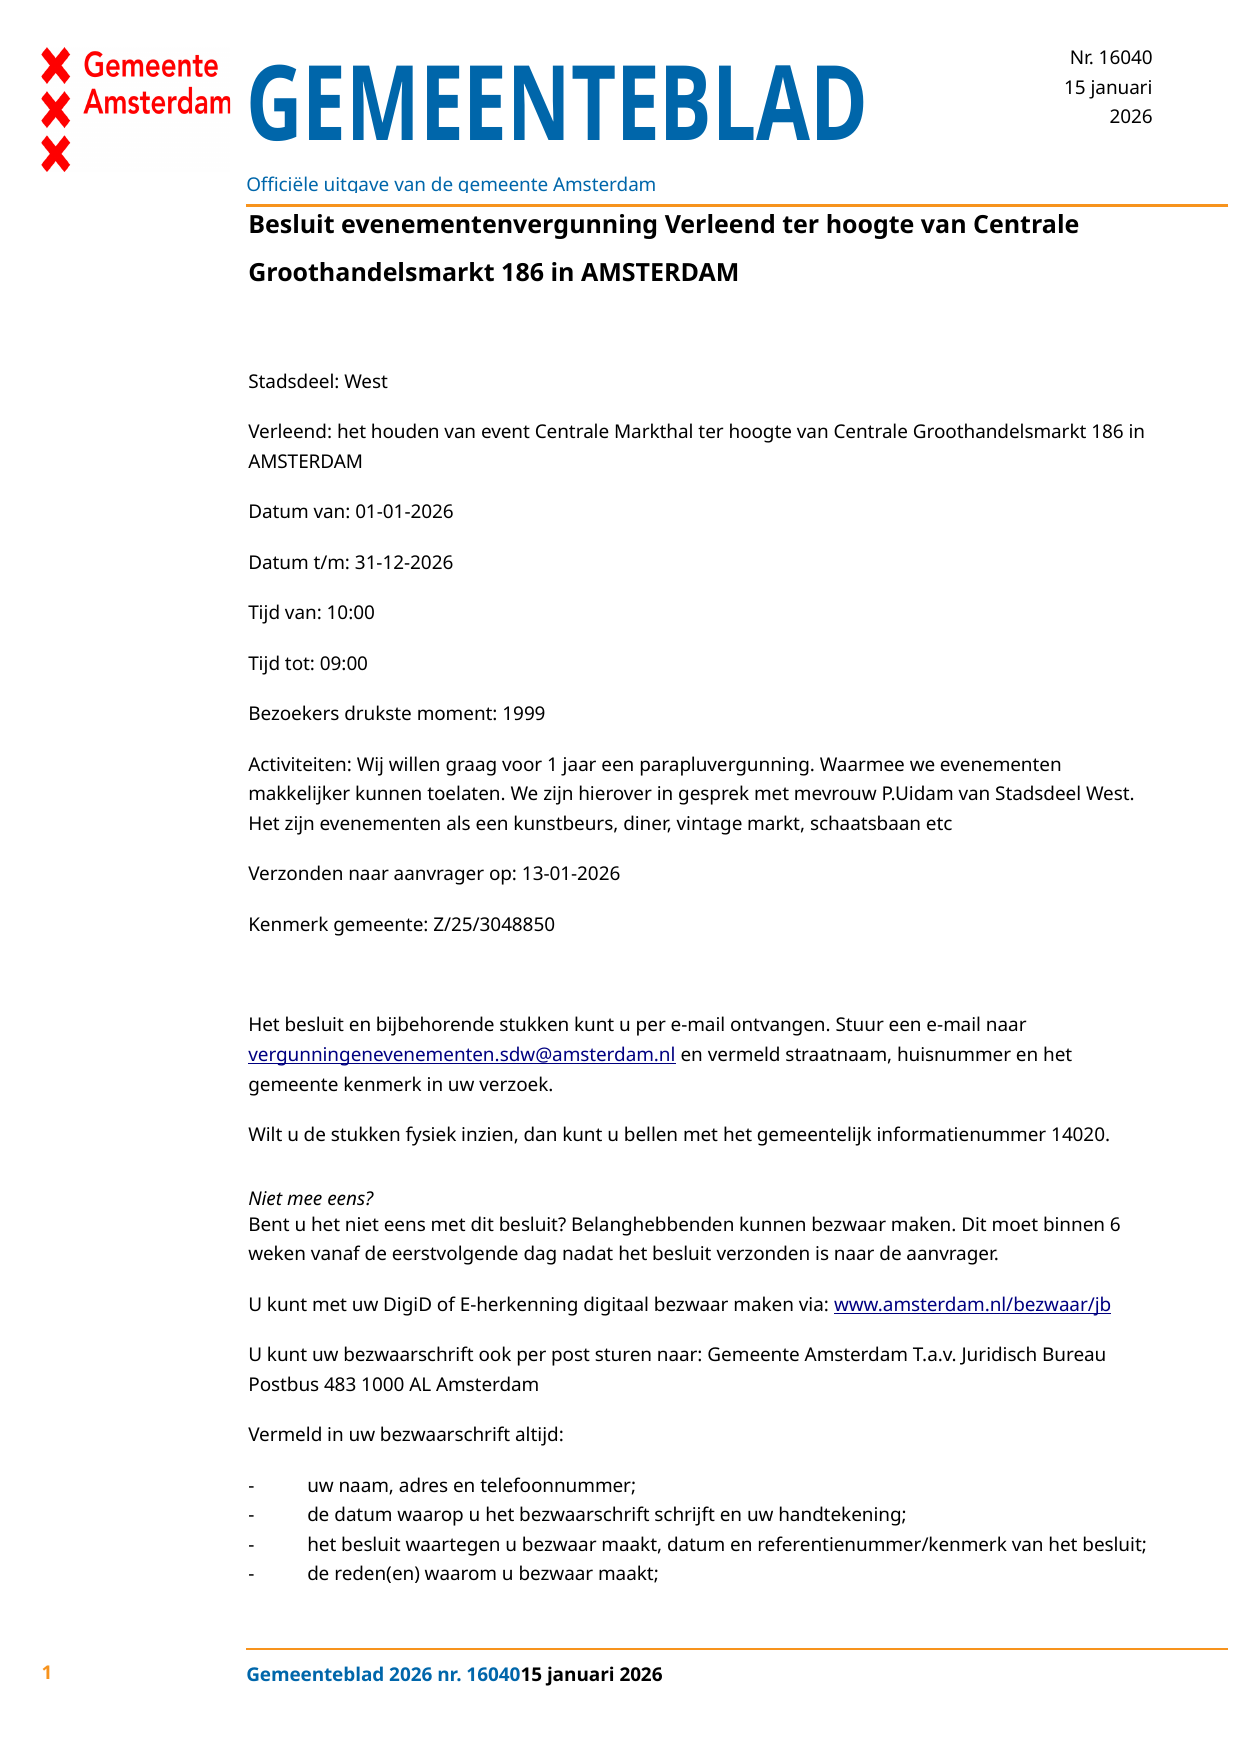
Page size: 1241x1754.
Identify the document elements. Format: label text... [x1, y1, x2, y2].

list uw naam, adres en telefoonnummer; [248, 1472, 1152, 1497]
text Tijd van: 10:00 [248, 599, 1152, 625]
text Niet mee eens? [248, 1185, 1152, 1211]
text Datum t/m: 31-12-2026 [248, 549, 1152, 575]
text Activiteiten: Wij willen graag voor 1 jaar een parapluvergunning. Waarmee we evenementen makkelijker kunnen toelaten. We zijn hierover in gesprek met mevrouw P.Uidam van Stadsdeel West. Het zijn evenementen als een kunstbeurs, diner, vintage markt, schaatsbaan etc [248, 751, 1152, 836]
picture [41, 47, 231, 172]
text Vermeld in uw bezwaarschrift altijd: [248, 1421, 1152, 1447]
text Verzonden naar aanvrager op: 13-01-2026 [248, 860, 1152, 886]
text Stadsdeel: West [248, 368, 1152, 394]
text Besluit evenementenvergunning Verleend ter hoogte van Centrale Groothandelsmarkt 186 in AMSTERDAM [248, 207, 1152, 288]
text U kunt uw bezwaarschrift ook per post sturen naar: Gemeente Amsterdam T.a.v. Juridisch Bureau Postbus 483 1000 AL Amsterdam [248, 1341, 1152, 1397]
list het besluit waartegen u bezwaar maakt, datum en referentienummer/kenmerk van het besluit; [248, 1531, 1152, 1557]
text Verleend: het houden van event Centrale Markthal ter hoogte van Centrale Groothandelsmarkt 186 in AMSTERDAM [248, 419, 1152, 474]
text Wilt u de stukken fysiek inzien, dan kunt u bellen met het gemeentelijk informatienummer 14020. [248, 1121, 1152, 1147]
text Tijd tot: 09:00 [248, 650, 1152, 676]
text Bent u het niet eens met dit besluit? Belanghebbenden kunnen bezwaar maken. Dit moet binnen 6 weken vanaf de eerstvolgende dag nadat het besluit verzonden is naar de aanvrager. [248, 1211, 1152, 1266]
list de reden(en) waarom u bezwaar maakt; [248, 1561, 1152, 1586]
list de datum waarop u het bezwaarschrift schrijft en uw handtekening; [248, 1501, 1152, 1527]
text Datum van: 01-01-2026 [248, 499, 1152, 524]
text Bezoekers drukste moment: 1999 [248, 700, 1152, 726]
text Kenmerk gemeente: Z/25/3048850 [248, 911, 1152, 937]
text Het besluit en bijbehorende stukken kunt u per e-mail ontvangen. Stuur een e-mail naar vergunningenevenementen.sdw@amsterdam.nl en vermeld straatnaam, huisnummer en het gemeente kenmerk in uw verzoek. [248, 1012, 1152, 1097]
text U kunt met uw DigiD of E-herkenning digitaal bezwaar maken via: www.amsterdam.nl/bezwaar/jb [248, 1291, 1152, 1317]
